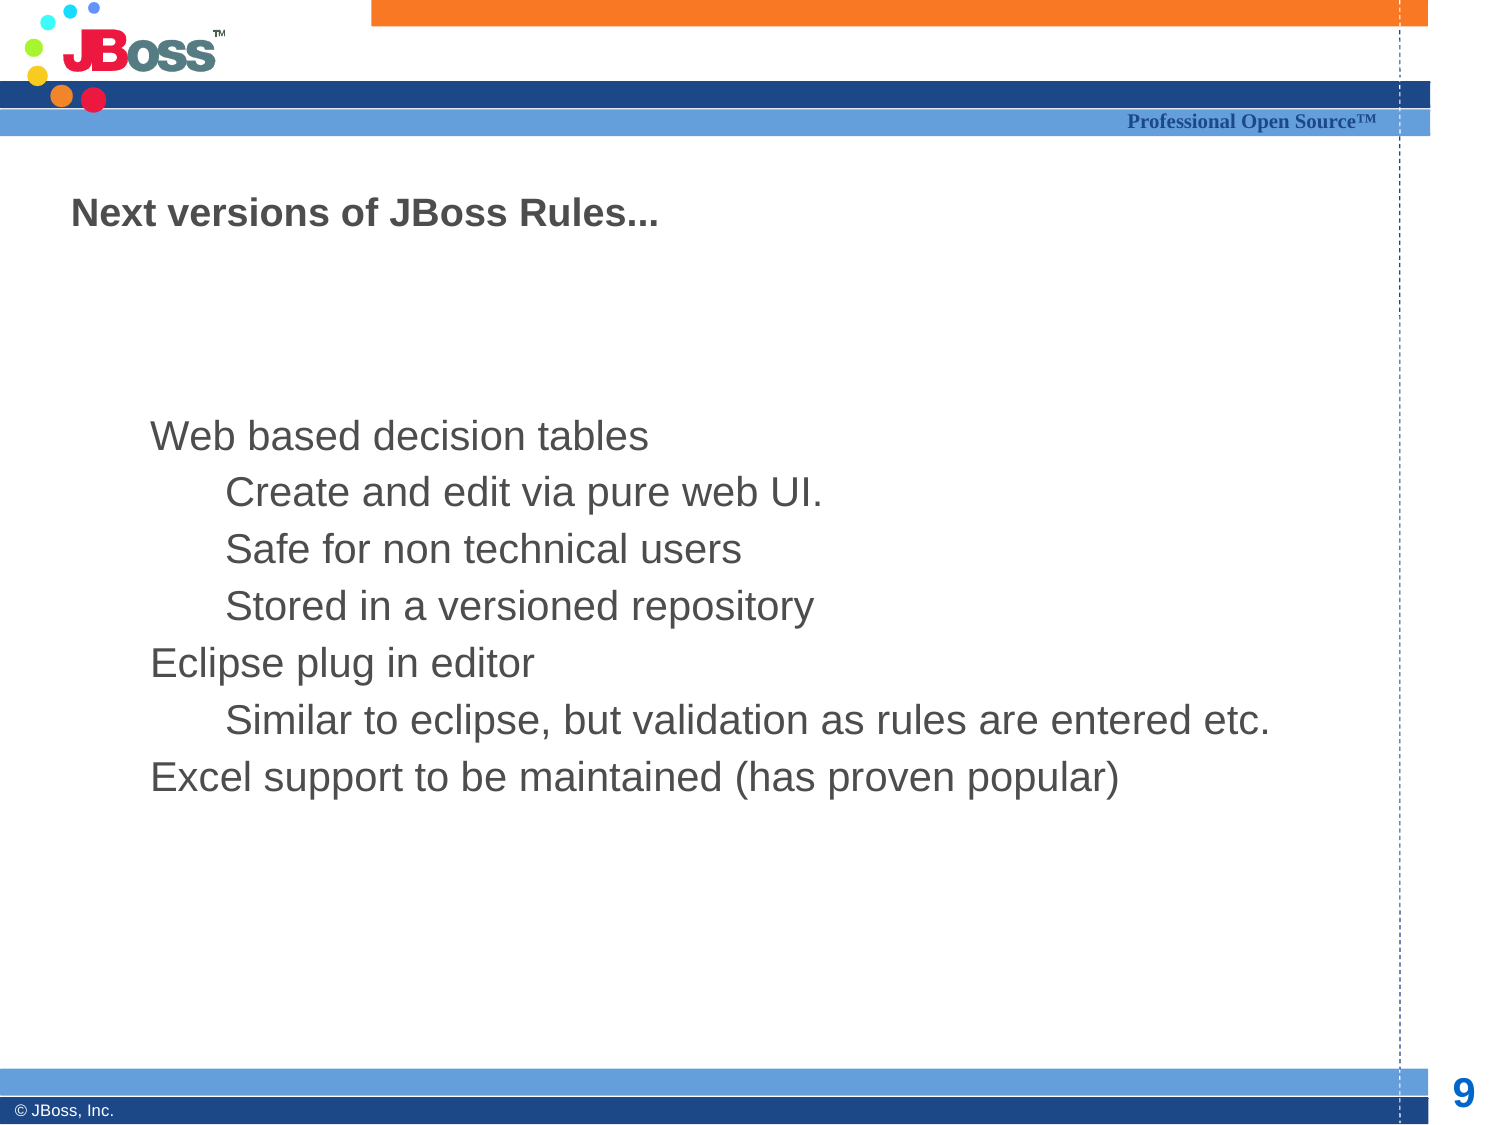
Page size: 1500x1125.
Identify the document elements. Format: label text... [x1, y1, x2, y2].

title Next versions of JBoss Rules... [70, 129, 1359, 296]
subtitle Web based decision tables Create and edit via pure web UI. Safe for non technical users Stored in a versioned repository Eclipse plug in editor Similar to eclipse, but validation as rules are entered etc. Excel support to be maintained (has proven popular) [75, 263, 1425, 1006]
